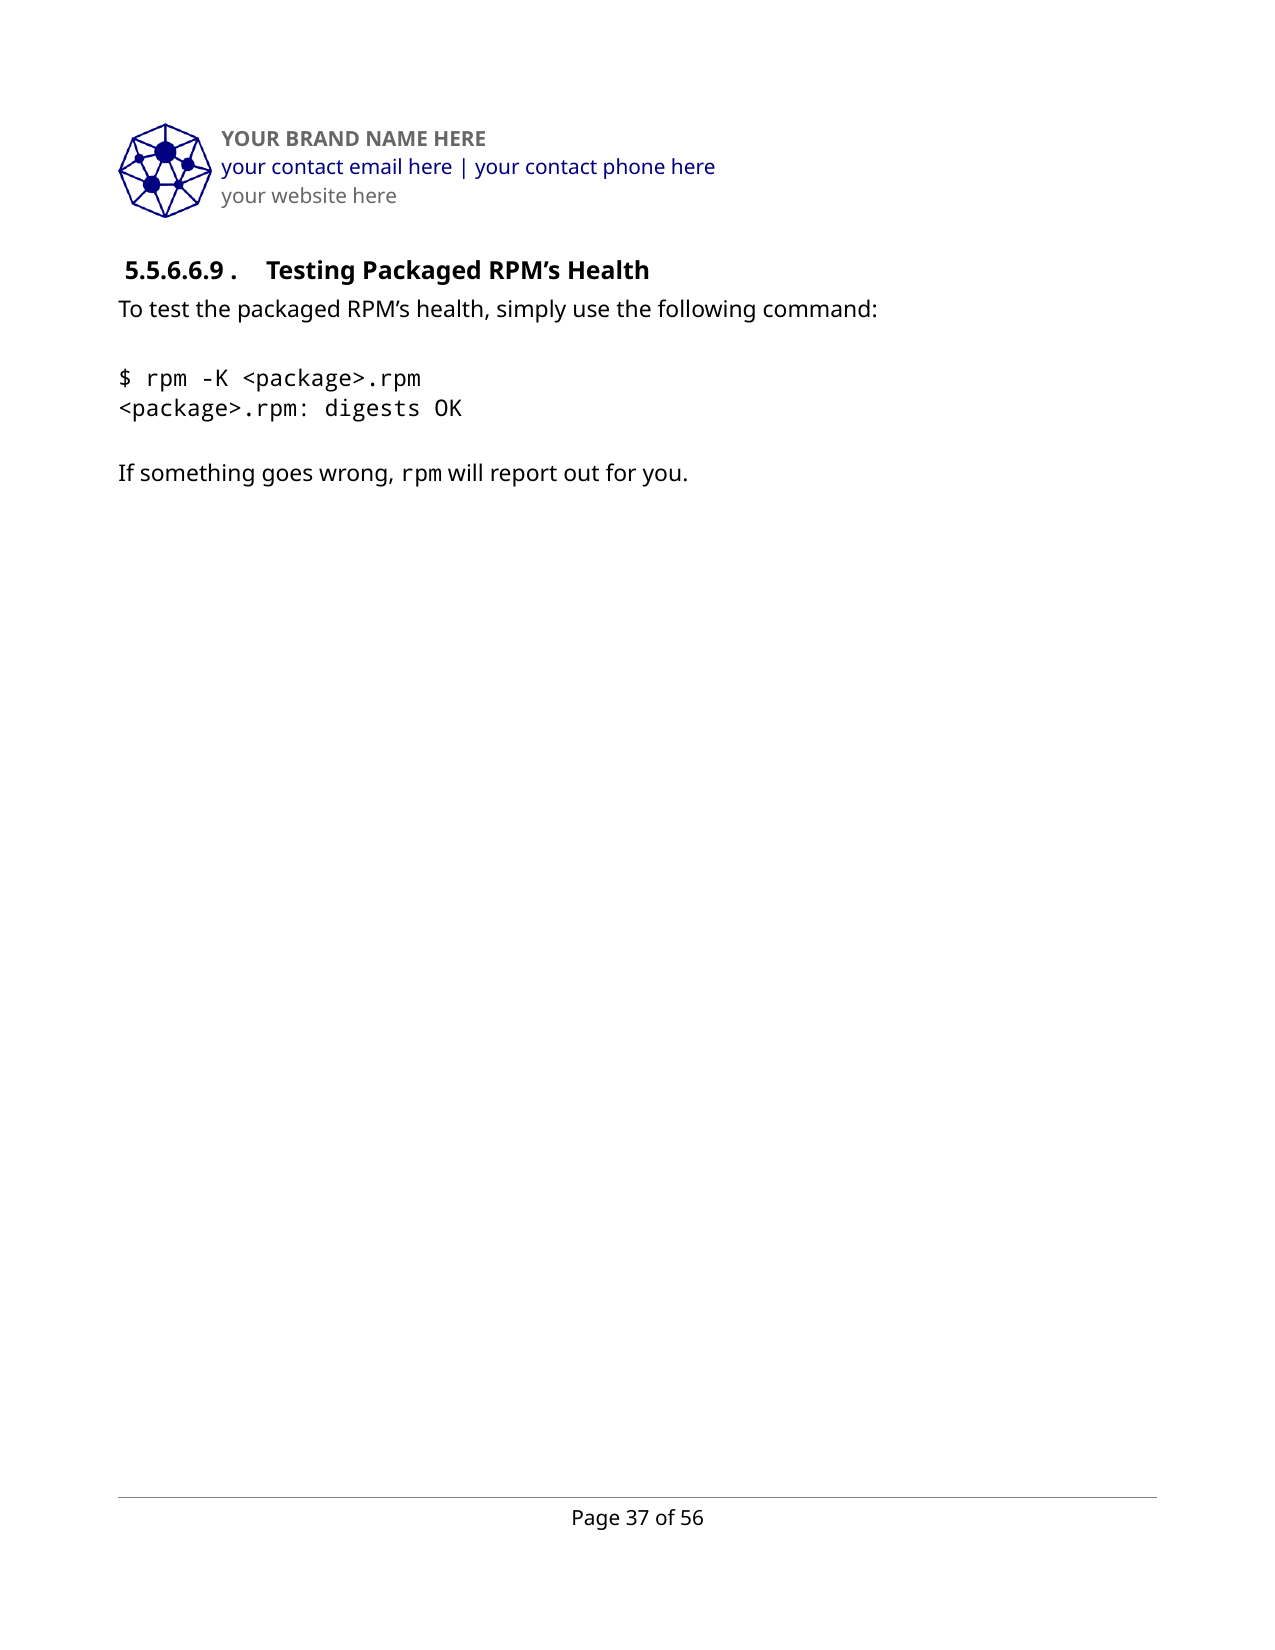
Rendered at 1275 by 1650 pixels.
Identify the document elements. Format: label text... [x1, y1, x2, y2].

text To test the packaged RPM’s health, simply use the following command: [118, 293, 1157, 324]
subtitle Testing Packaged RPM’s Health [118, 253, 1157, 287]
text $ rpm -K <package>.rpm [118, 365, 1157, 392]
text If something goes wrong, rpm will report out for you. [118, 457, 1157, 488]
text <package>.rpm: digests OK [118, 396, 1157, 422]
picture [118, 123, 212, 218]
